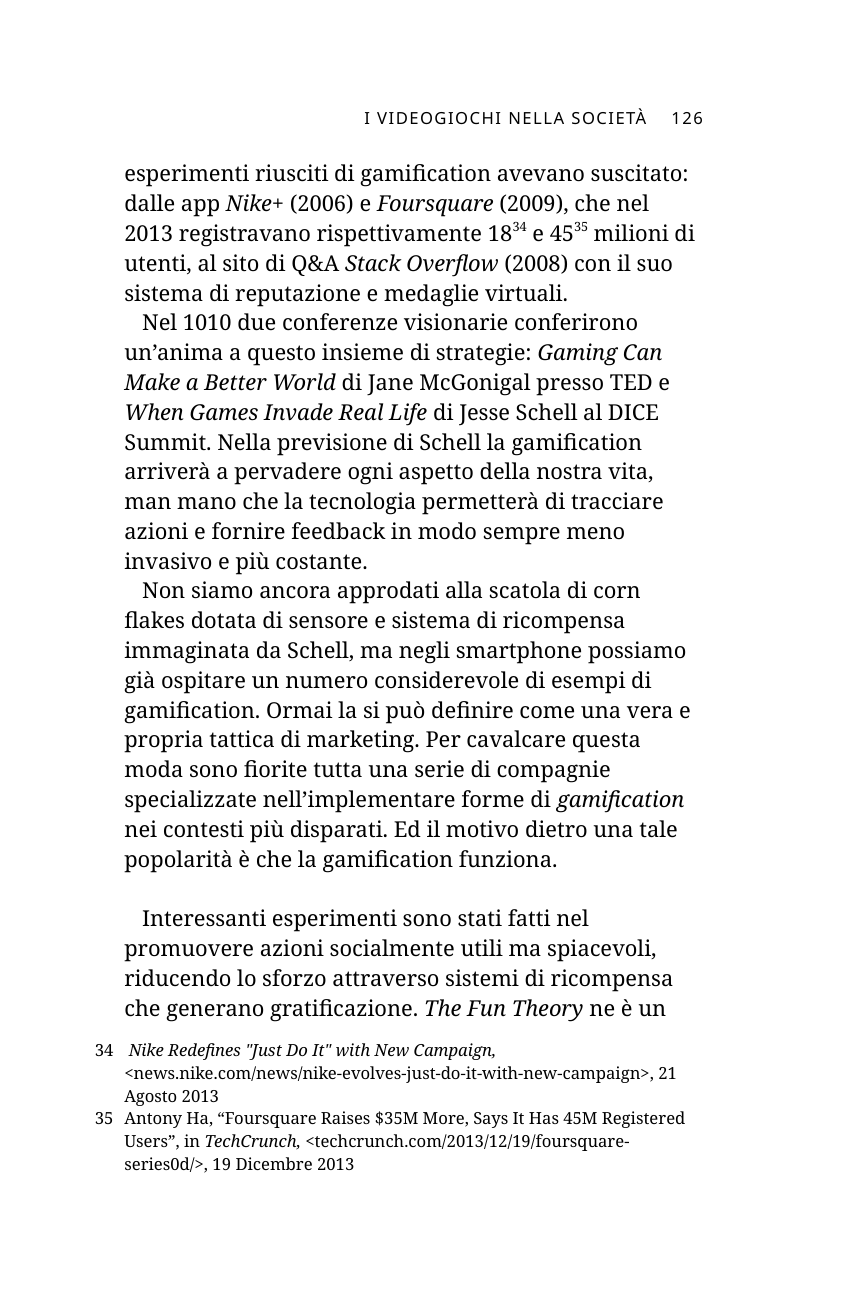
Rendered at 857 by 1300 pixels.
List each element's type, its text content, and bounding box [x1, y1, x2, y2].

text esperimenti riusciti di gamification avevano suscitato: dalle app Nike+ (2006) e Foursquare (2009), che nel 2013 registravano rispettivamente 18 e 45 milioni di utenti, al sito di Q&A Stack Overflow (2008) con il suo sistema di reputazione e medaglie virtuali. [124, 158, 703, 307]
text Interessanti esperimenti sono stati fatti nel promuovere azioni socialmente utili ma spiacevoli, riducendo lo sforzo attraverso sistemi di ricompensa che generano gratificazione. The Fun Theory ne è un [124, 903, 703, 1022]
text Antony Ha, “Foursquare Raises $35M More, Says It Has 45M Registered Users”, in TechCrunch, <techcrunch.com/2013/12/19/foursquare-series0d/>, 19 Dicembre 2013 [94, 1107, 703, 1175]
text Nike Redefines "Just Do It" with New Campaign, <news.nike.com/news/nike-evolves-just-do-it-with-new-campaign>, 21 Agosto 2013 [94, 1039, 703, 1107]
text Nel 1010 due conferenze visionarie conferirono un’anima a questo insieme di strategie: Gaming Can Make a Better World di Jane McGonigal presso TED e When Games Invade Real Life di Jesse Schell al DICE Summit. Nella previsione di Schell la gamification arriverà a pervadere ogni aspetto della nostra vita, man mano che la tecnologia permetterà di tracciare azioni e fornire feedback in modo sempre meno invasivo e più costante. [124, 307, 703, 576]
text Non siamo ancora approdati alla scatola di corn flakes dotata di sensore e sistema di ricompensa immaginata da Schell, ma negli smartphone possiamo già ospitare un numero considerevole di esempi di gamification. Ormai la si può definire come una vera e propria tattica di marketing. Per cavalcare questa moda sono fiorite tutta una serie di compagnie specializzate nell’implementare forme di gamification nei contesti più disparati. Ed il motivo dietro una tale popolarità è che la gamification funziona. [124, 576, 703, 873]
